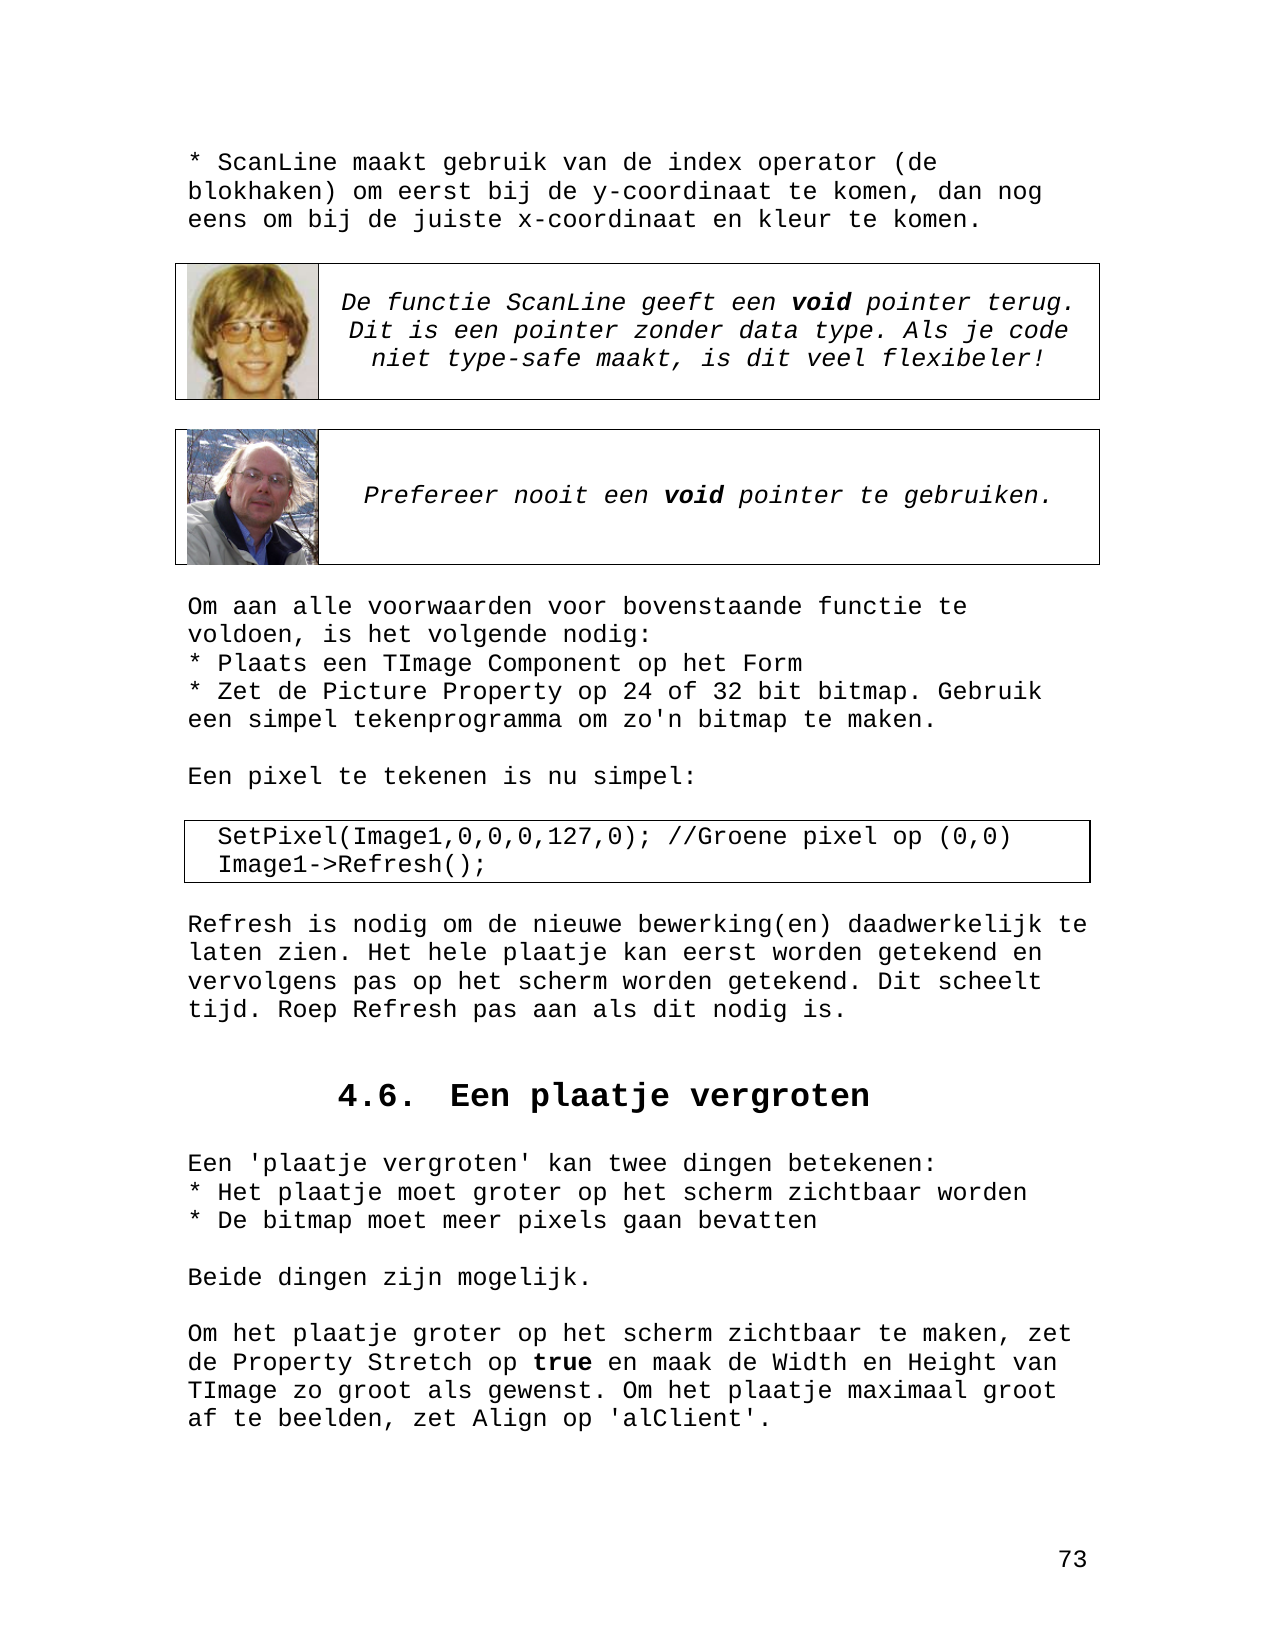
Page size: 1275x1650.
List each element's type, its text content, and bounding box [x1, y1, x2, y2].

text Een 'plaatje vergroten' kan twee dingen betekenen: [187, 1151, 1087, 1179]
table_header [176, 264, 187, 399]
text * ScanLine maakt gebruik van de index operator (de blokhaken) om eerst bij de y-coordinaat te komen, dan nog eens om bij de juiste x-coordinaat en kleur te komen. [187, 150, 1087, 235]
text Image1->Refresh(); [185, 849, 1089, 882]
text * Zet de Picture Property op 24 of 32 bit bitmap. Gebruik een simpel tekenprogramma om zo'n bitmap te maken. [187, 679, 1087, 735]
table_header De functie ScanLine geeft een void pointer terug. Dit is een pointer zonder data type. Als je code niet type-safe maakt, is dit veel flexibeler! [319, 264, 1099, 399]
text Om het plaatje groter op het scherm zichtbaar te maken, zet de Property Stretch op true en maak de Width en Height van TImage zo groot als gewenst. Om het plaatje maximaal groot af te beelden, zet Align op 'alClient'. [187, 1321, 1087, 1434]
text SetPixel(Image1,0,0,0,127,0); //Groene pixel op (0,0) [185, 821, 1089, 849]
table_header [176, 430, 187, 564]
text * Plaats een TImage Component op het Form [187, 650, 1087, 679]
picture [187, 429, 319, 565]
text Refresh is nodig om de nieuwe bewerking(en) daadwerkelijk te laten zien. Het hele plaatje kan eerst worden getekend en vervolgens pas op het scherm worden getekend. Dit scheelt tijd. Roep Refresh pas aan als dit nodig is. [187, 912, 1087, 1025]
text Een pixel te tekenen is nu simpel: [187, 764, 1087, 792]
text Beide dingen zijn mogelijk. [187, 1264, 1087, 1292]
table_header Prefereer nooit een void pointer te gebruiken. [319, 430, 1099, 564]
subtitle Een plaatje vergroten [337, 1078, 1087, 1116]
text * De bitmap moet meer pixels gaan bevatten [187, 1207, 1087, 1236]
text Om aan alle voorwaarden voor bovenstaande functie te voldoen, is het volgende nodig: [187, 594, 1087, 650]
text * Het plaatje moet groter op het scherm zichtbaar worden [187, 1179, 1087, 1207]
picture [187, 264, 319, 399]
